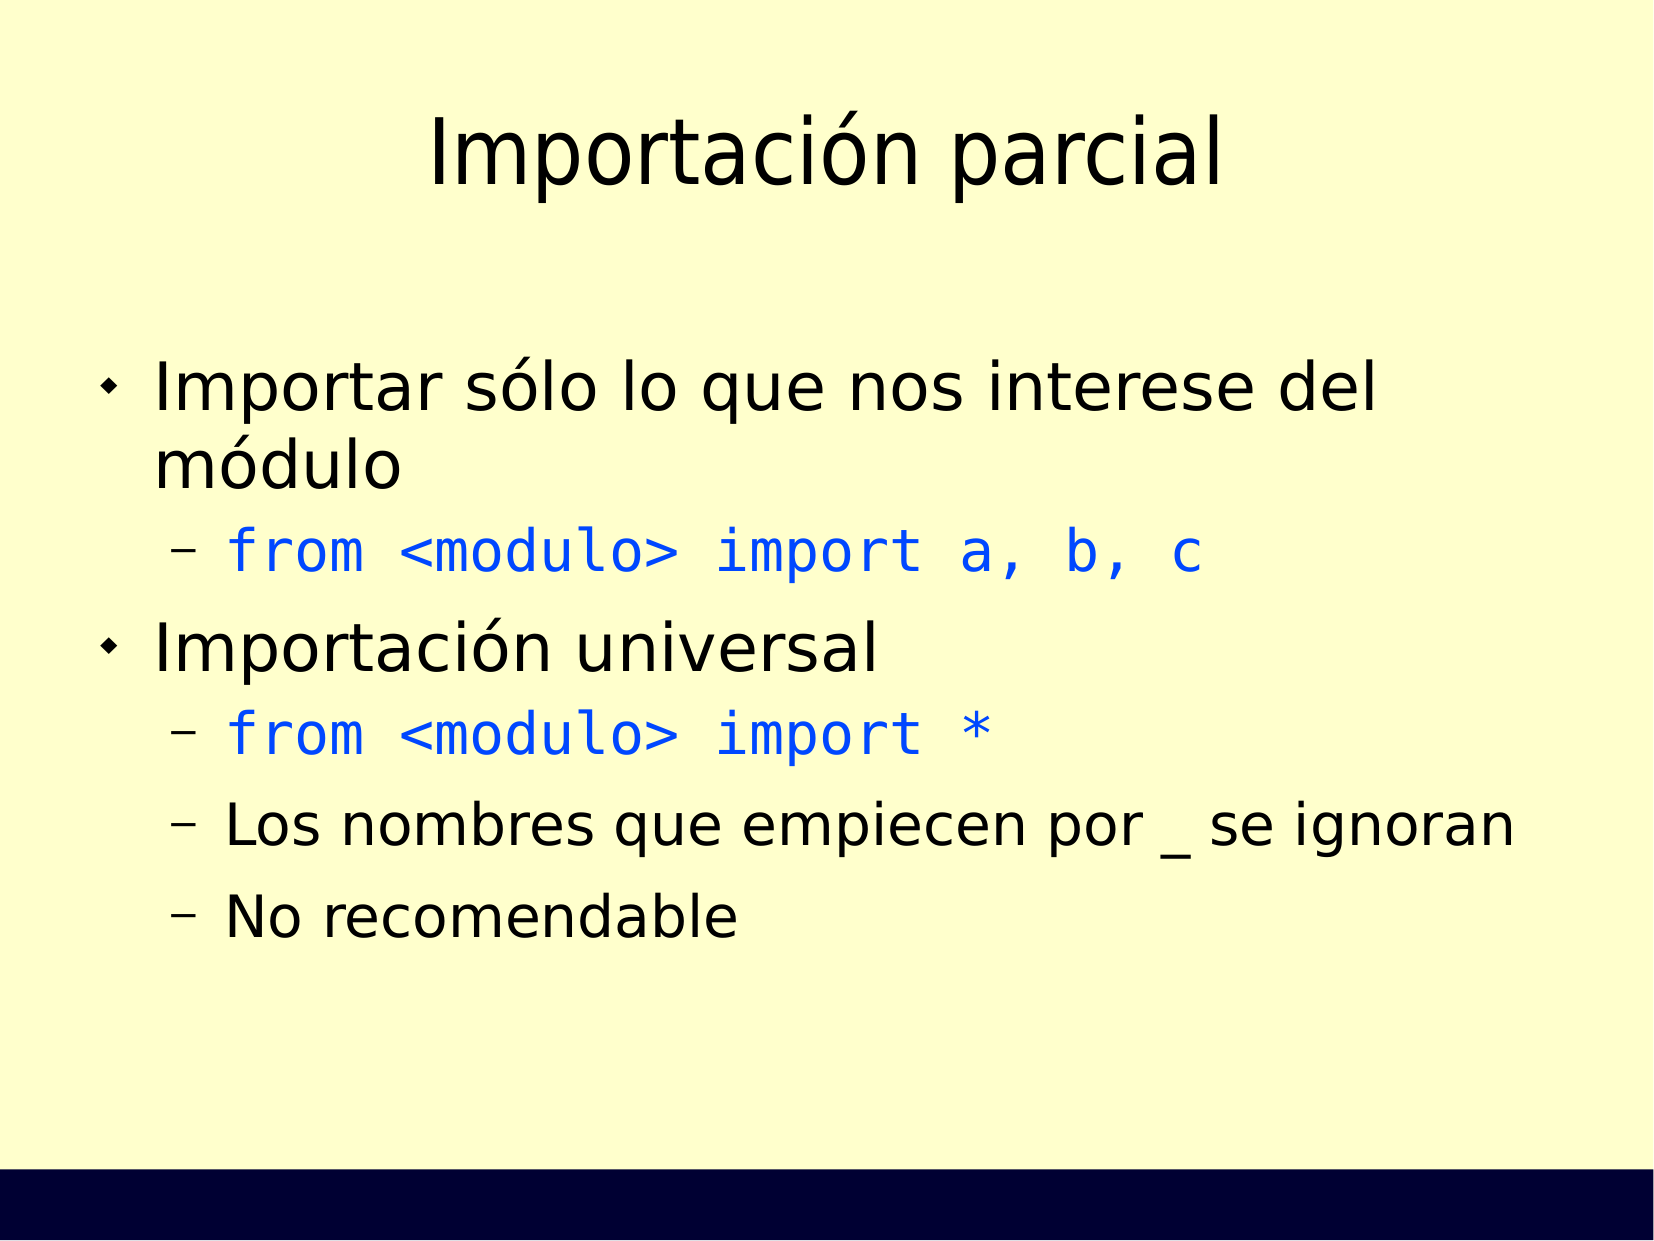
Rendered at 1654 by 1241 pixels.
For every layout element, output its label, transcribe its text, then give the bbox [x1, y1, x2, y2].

title Importación parcial [82, 49, 1571, 257]
list Importar sólo lo que nos interese del módulo from <modulo> import a, b, c Importación universal from <modulo> import * Los nombres que empiecen por _ se ignoran No recomendable [82, 290, 1538, 1010]
